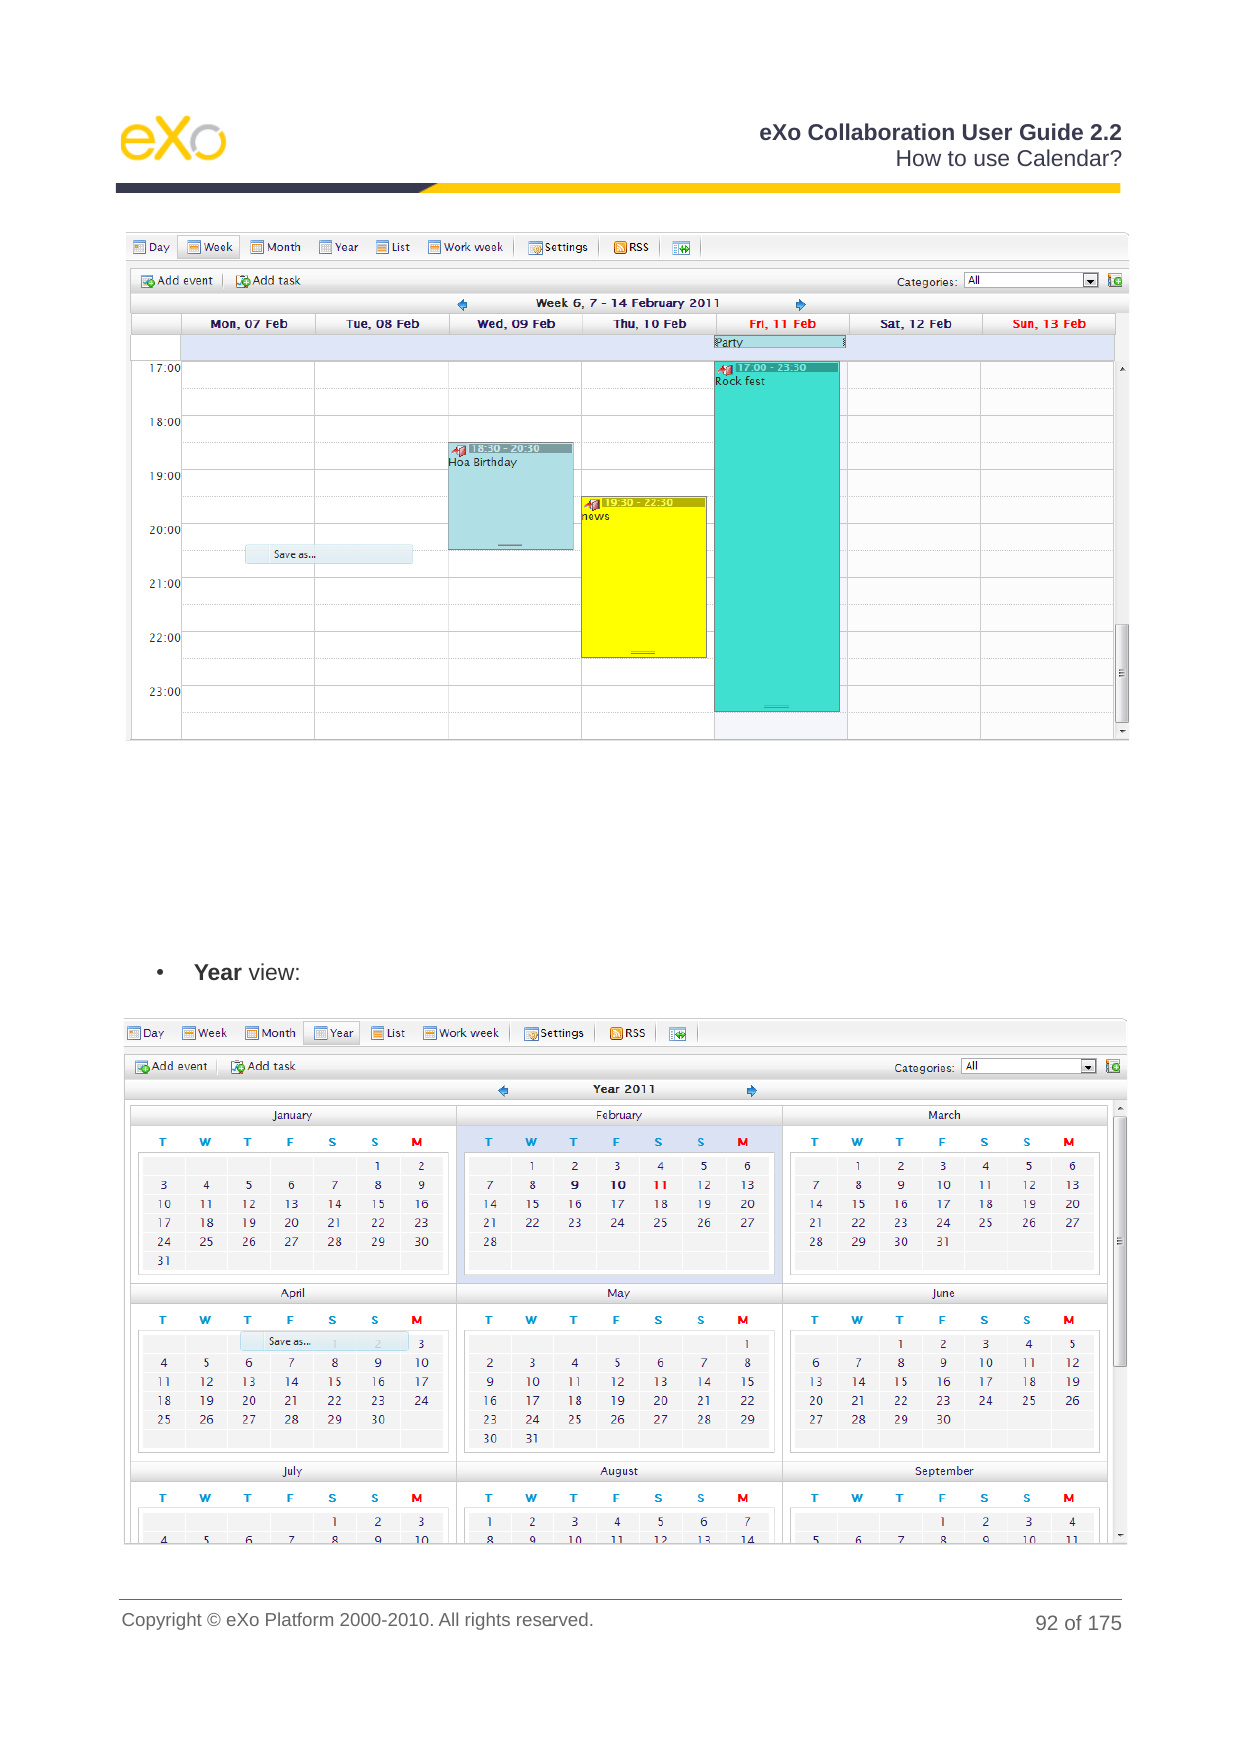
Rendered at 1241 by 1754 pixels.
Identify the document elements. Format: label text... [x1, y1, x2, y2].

picture [123, 1014, 1128, 1545]
list Year view: [156, 958, 1122, 985]
picture [125, 231, 1130, 741]
picture [115, 183, 1121, 193]
picture [120, 115, 227, 161]
